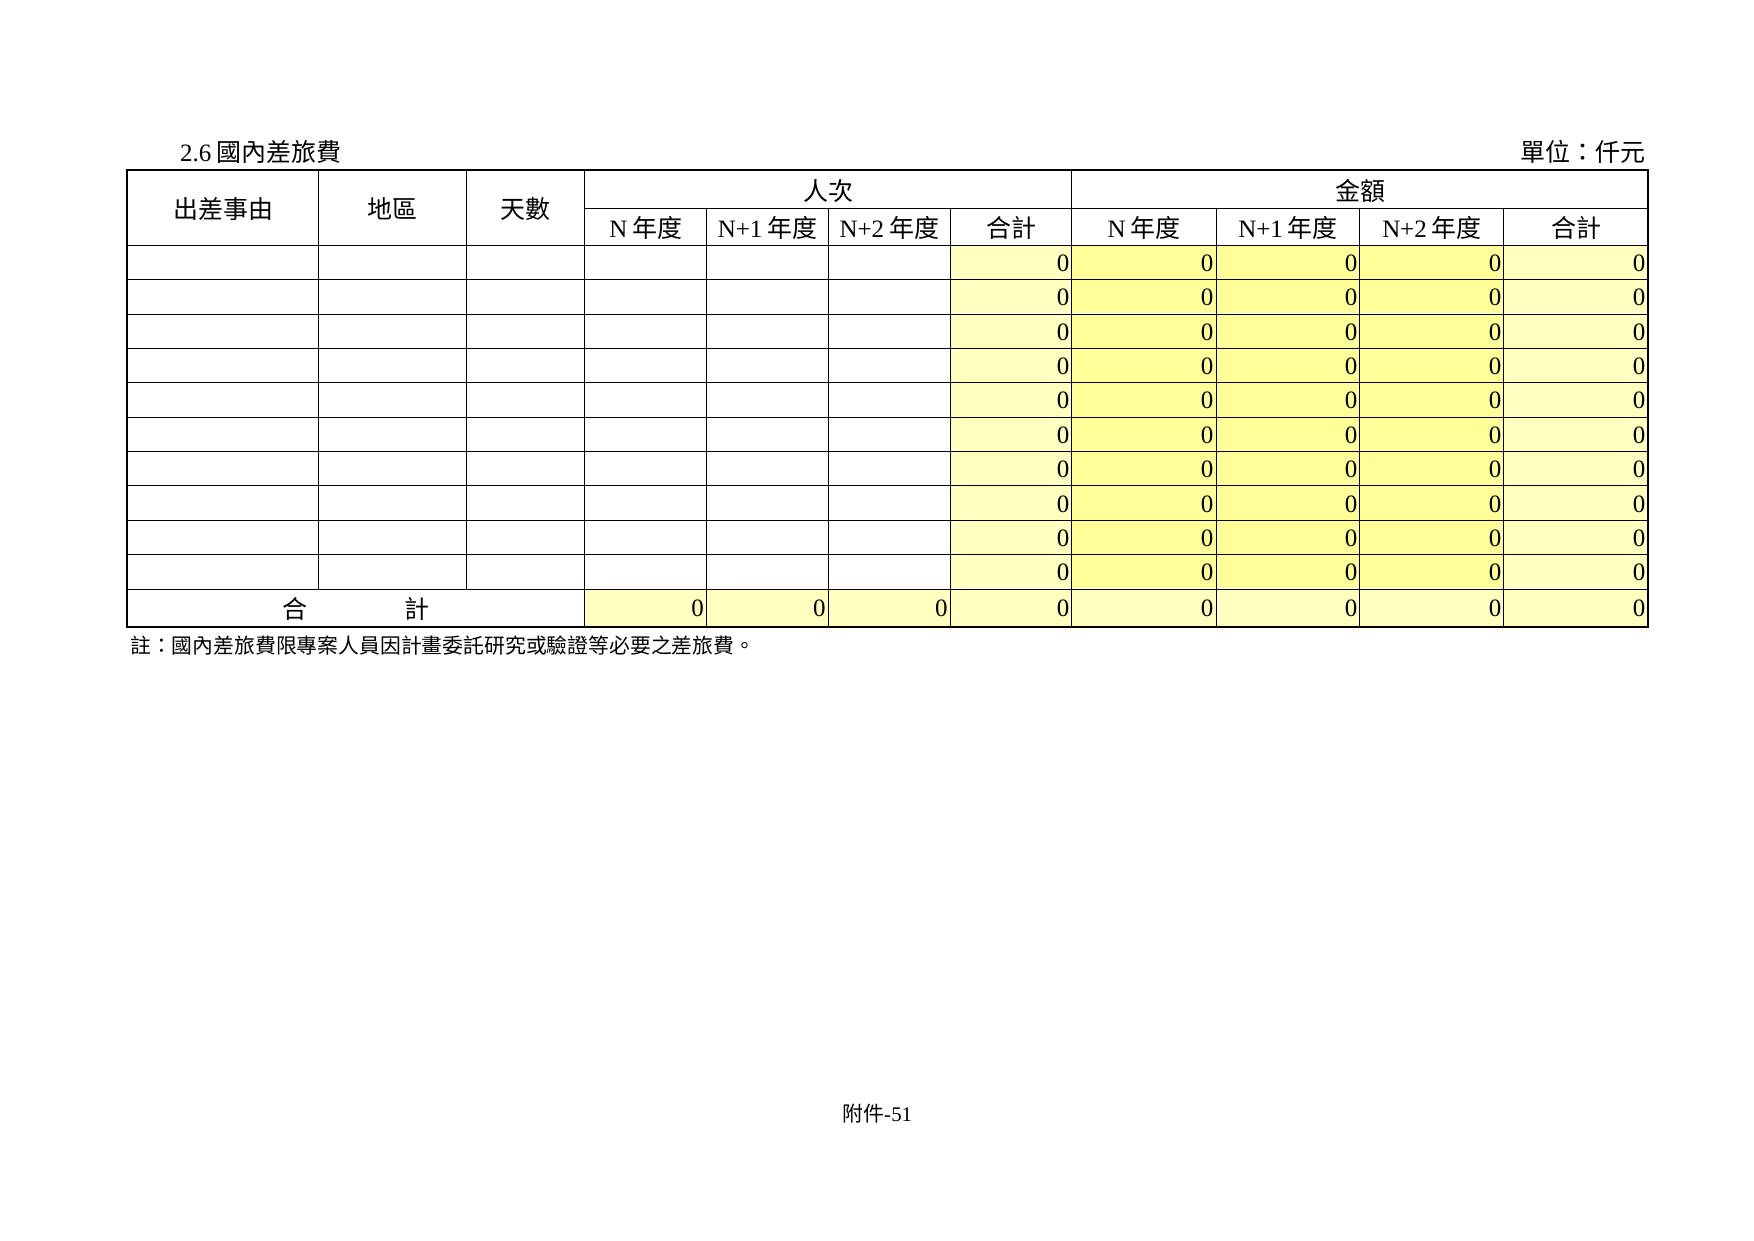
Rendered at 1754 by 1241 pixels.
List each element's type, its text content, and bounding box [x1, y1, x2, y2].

table_cell 0 [1072, 280, 1216, 313]
table_cell [319, 486, 466, 520]
table_cell [1235, 628, 1382, 660]
table_cell 0 [1504, 486, 1647, 520]
table_cell 0 [1504, 590, 1647, 626]
table_cell 0 [1504, 418, 1647, 451]
table_cell [585, 555, 706, 588]
table_cell 0 [1504, 521, 1647, 554]
table_cell 0 [585, 590, 706, 626]
table_cell 合 計 [128, 590, 584, 626]
table_cell [829, 315, 950, 348]
table_cell [829, 452, 950, 485]
table_cell 0 [829, 590, 950, 626]
table_cell [707, 383, 828, 417]
table_cell [1235, 660, 1382, 694]
table_cell [585, 452, 706, 485]
table_cell 0 [1217, 486, 1359, 520]
table_cell 0 [951, 452, 1071, 485]
table_cell 0 [1072, 521, 1216, 554]
table_cell 0 [1217, 418, 1359, 451]
table_cell [707, 452, 828, 485]
table_cell 0 [1360, 486, 1503, 520]
table_cell [128, 521, 318, 554]
table_cell 0 [1504, 246, 1647, 279]
table_cell [585, 486, 706, 520]
table_cell [829, 280, 950, 313]
table_cell [128, 246, 318, 279]
table_cell [707, 349, 828, 382]
table_cell [128, 280, 318, 313]
table_cell 0 [1072, 590, 1216, 626]
table_cell 0 [951, 486, 1071, 520]
table_cell [585, 315, 706, 348]
table_cell 0 [1360, 521, 1503, 554]
table_cell [467, 246, 584, 279]
table_cell 合計 [951, 209, 1071, 245]
table_cell [707, 521, 828, 554]
table_cell [128, 555, 318, 588]
table_cell 0 [1360, 246, 1503, 279]
table_cell 0 [1217, 383, 1359, 417]
table_cell 0 [707, 590, 828, 626]
table_cell [467, 383, 584, 417]
table_cell [829, 383, 950, 417]
table_cell N+1年度 [1217, 209, 1359, 245]
table_cell 地區 [319, 171, 466, 245]
table_cell [319, 521, 466, 554]
table_cell 0 [1504, 452, 1647, 485]
table_cell 0 [1504, 315, 1647, 348]
table_cell [467, 452, 584, 485]
table_cell [128, 383, 318, 417]
table_cell [585, 383, 706, 417]
table_cell 0 [951, 280, 1071, 313]
table_cell [319, 452, 466, 485]
table_cell 0 [1360, 349, 1503, 382]
table_cell [467, 349, 584, 382]
table_cell 0 [1072, 555, 1216, 588]
table_header 2.6國內差旅費 [127, 133, 1072, 169]
table_cell [319, 555, 466, 588]
table_cell N+2年度 [829, 209, 950, 245]
table_cell [707, 280, 828, 313]
table_cell 0 [1072, 486, 1216, 520]
table_cell [585, 246, 706, 279]
table_cell 0 [1072, 246, 1216, 279]
table_cell [829, 349, 950, 382]
table_cell [319, 383, 466, 417]
table_cell [585, 280, 706, 313]
table_cell 合計 [1504, 209, 1647, 245]
table_cell [319, 349, 466, 382]
table_cell [829, 521, 950, 554]
table_cell [128, 452, 318, 485]
table_cell [467, 280, 584, 313]
table_cell N+2年度 [1360, 209, 1503, 245]
table_cell 0 [1072, 452, 1216, 485]
table_cell [707, 486, 828, 520]
table_cell [1382, 628, 1530, 660]
table_cell 0 [1217, 315, 1359, 348]
table_cell 0 [1360, 555, 1503, 588]
table_cell 0 [1072, 418, 1216, 451]
table_cell 出差事由 [128, 171, 318, 245]
table_cell 0 [951, 349, 1071, 382]
table_cell [128, 486, 318, 520]
table_cell [467, 521, 584, 554]
table_cell [319, 280, 466, 313]
table_cell 0 [951, 315, 1071, 348]
table_cell [467, 418, 584, 451]
table_cell 0 [1217, 452, 1359, 485]
table_cell 0 [1217, 590, 1359, 626]
table_cell [128, 418, 318, 451]
table_cell [319, 246, 466, 279]
table_cell 0 [1360, 418, 1503, 451]
table_cell [585, 418, 706, 451]
table_cell 0 [1504, 280, 1647, 313]
table_cell [829, 418, 950, 451]
table_cell [467, 315, 584, 348]
table_cell 0 [1072, 349, 1216, 382]
table_cell [319, 418, 466, 451]
table_cell 0 [1504, 349, 1647, 382]
table_cell [707, 418, 828, 451]
table_cell N年度 [585, 209, 706, 245]
table_cell [585, 521, 706, 554]
table_cell 0 [1217, 521, 1359, 554]
table_cell [319, 315, 466, 348]
table_cell [707, 315, 828, 348]
table_cell [829, 246, 950, 279]
table_header 單位：仟元 [1072, 133, 1648, 169]
table_cell 0 [1504, 555, 1647, 588]
table_cell 0 [1217, 555, 1359, 588]
table_cell [467, 555, 584, 588]
table_cell 人次 [585, 171, 1071, 207]
table_cell [128, 315, 318, 348]
table_cell 0 [1360, 383, 1503, 417]
table_cell 0 [1360, 452, 1503, 485]
table_cell 天數 [467, 171, 584, 245]
table_cell 0 [1217, 349, 1359, 382]
table_cell [467, 486, 584, 520]
table_cell [1530, 660, 1648, 694]
table_cell 0 [951, 383, 1071, 417]
table_cell [1530, 628, 1648, 660]
table_cell 金額 [1072, 171, 1647, 207]
table_cell [1382, 660, 1530, 694]
table_cell [127, 660, 1234, 694]
table_cell 0 [951, 590, 1071, 626]
table_cell [829, 555, 950, 588]
table_cell 0 [1360, 280, 1503, 313]
table_cell 0 [951, 555, 1071, 588]
table_cell N+1年度 [707, 209, 828, 245]
table_cell 註：國內差旅費限專案人員因計畫委託研究或驗證等必要之差旅費。 [127, 628, 1234, 660]
table_cell 0 [1504, 383, 1647, 417]
table_cell [707, 246, 828, 279]
table_cell 0 [1072, 315, 1216, 348]
table_cell 0 [1360, 590, 1503, 626]
table_cell [707, 555, 828, 588]
table_cell 0 [1217, 246, 1359, 279]
table_cell [829, 486, 950, 520]
table_cell 0 [1217, 280, 1359, 313]
table_cell 0 [1360, 315, 1503, 348]
table_cell N年度 [1072, 209, 1216, 245]
table_cell 0 [951, 418, 1071, 451]
table_cell [585, 349, 706, 382]
table_cell [128, 349, 318, 382]
table_cell 0 [1072, 383, 1216, 417]
table_cell 0 [951, 521, 1071, 554]
table_cell 0 [951, 246, 1071, 279]
